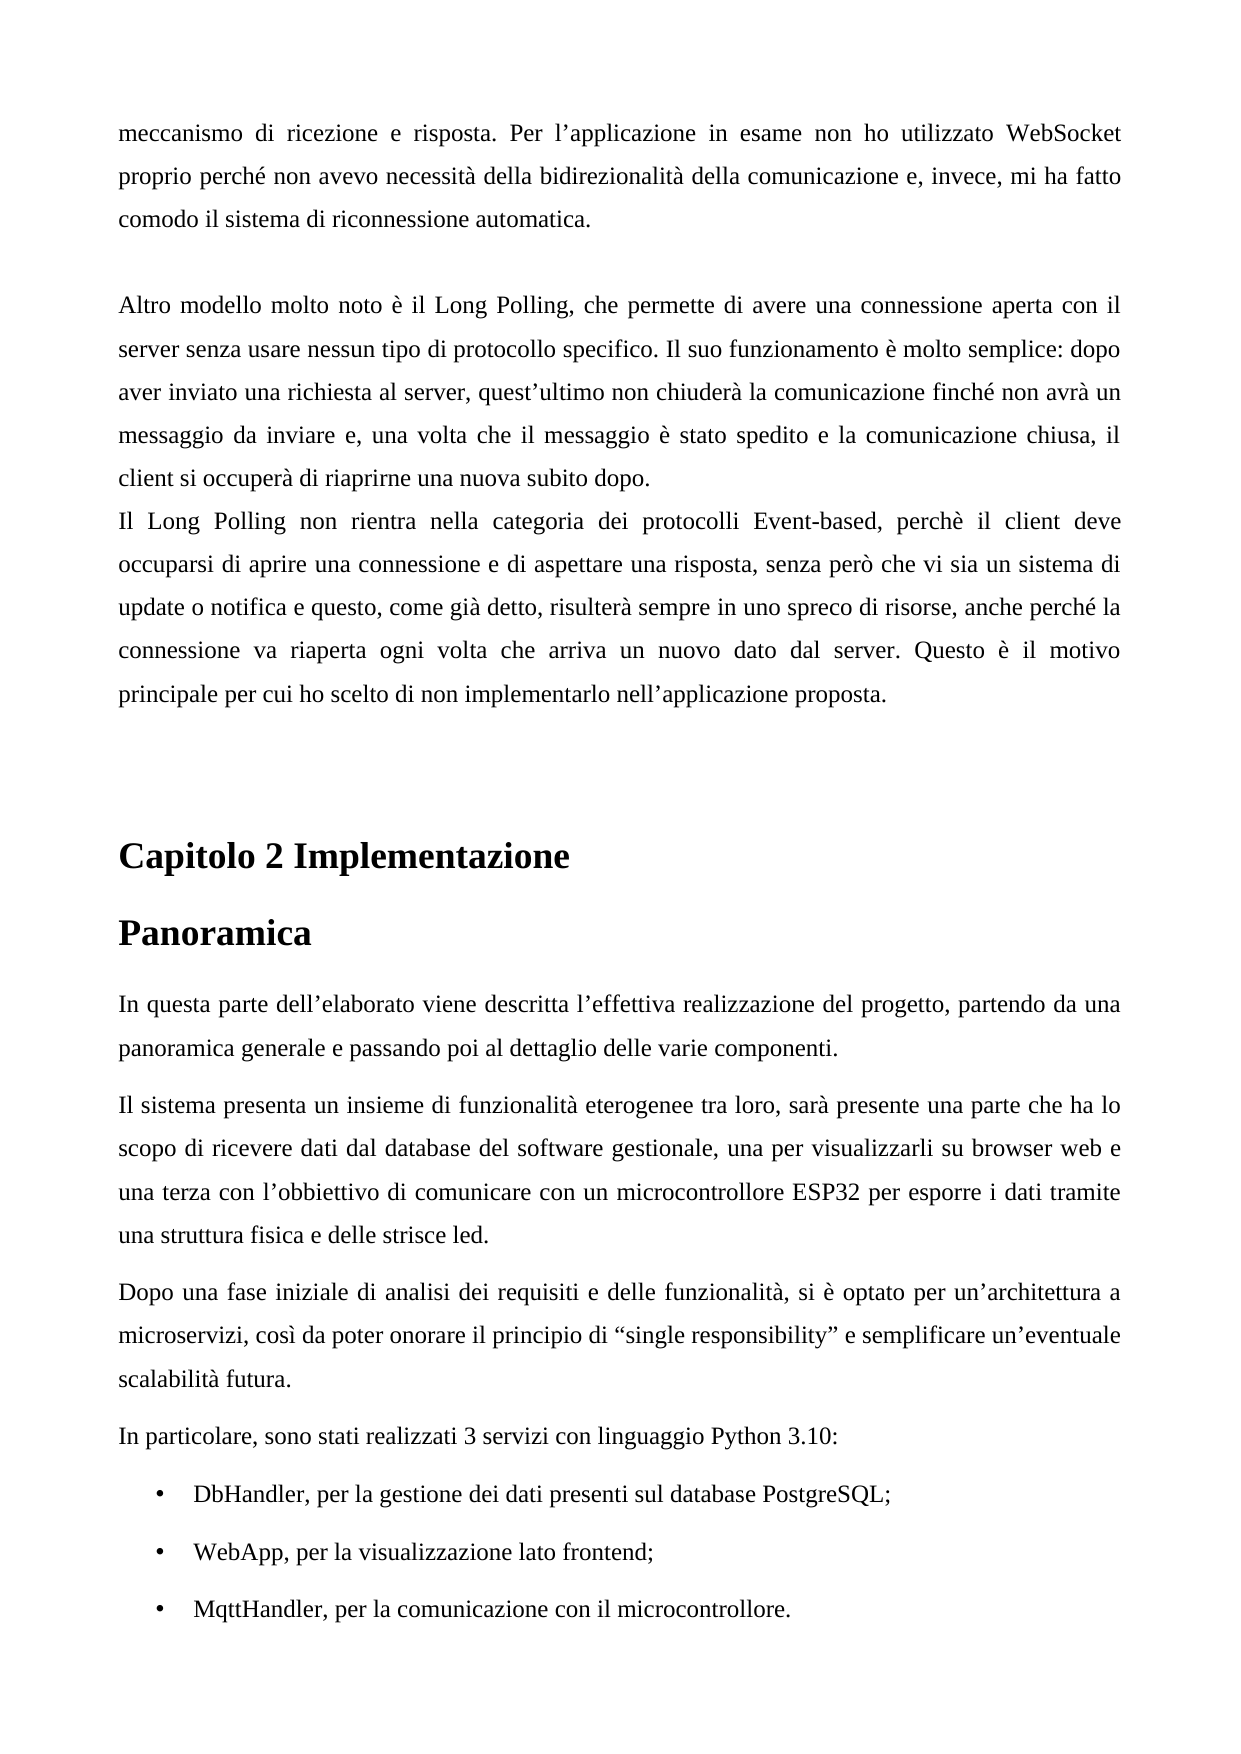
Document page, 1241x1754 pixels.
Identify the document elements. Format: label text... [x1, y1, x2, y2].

list DbHandler, per la gestione dei dati presenti sul database PostgreSQL; [156, 1479, 1122, 1508]
list MqttHandler, per la comunicazione con il microcontrollore. [156, 1594, 1122, 1623]
subtitle Capitolo 2 Implementazione [118, 833, 1122, 876]
text meccanismo di ricezione e risposta. Per l’applicazione in esame non ho utilizzato WebSocket proprio perché non avevo necessità della bidirezionalità della comunicazione e, invece, mi ha fatto comodo il sistema di riconnessione automatica. [118, 118, 1122, 233]
text Il sistema presenta un insieme di funzionalità eterogenee tra loro, sarà presente una parte che ha lo scopo di ricevere dati dal database del software gestionale, una per visualizzarli su browser web e una terza con l’obbiettivo di comunicare con un microcontrollore ESP32 per esporre i dati tramite una struttura fisica e delle strisce led. [118, 1090, 1122, 1248]
text Panoramica [118, 910, 1122, 953]
text In questa parte dell’elaborato viene descritta l’effettiva realizzazione del progetto, partendo da una panoramica generale e passando poi al dettaglio delle varie componenti. [118, 989, 1122, 1061]
text Dopo una fase iniziale di analisi dei requisiti e delle funzionalità, si è optato per un’architettura a microservizi, così da poter onorare il principio di “single responsibility” e semplificare un’eventuale scalabilità futura. [118, 1277, 1122, 1392]
text In particolare, sono stati realizzati 3 servizi con linguaggio Python 3.10: [118, 1421, 1122, 1450]
list WebApp, per la visualizzazione lato frontend; [156, 1537, 1122, 1566]
text Altro modello molto noto è il Long Polling, che permette di avere una connessione aperta con il server senza usare nessun tipo di protocollo specifico. Il suo funzionamento è molto semplice: dopo aver inviato una richiesta al server, quest’ultimo non chiuderà la comunicazione finché non avrà un messaggio da inviare e, una volta che il messaggio è stato spedito e la comunicazione chiusa, il client si occuperà di riaprirne una nuova subito dopo. [118, 291, 1122, 492]
text Il Long Polling non rientra nella categoria dei protocolli Event-based, perchè il client deve occuparsi di aprire una connessione e di aspettare una risposta, senza però che vi sia un sistema di update o notifica e questo, come già detto, risulterà sempre in uno spreco di risorse, anche perché la connessione va riaperta ogni volta che arriva un nuovo dato dal server. Questo è il motivo principale per cui ho scelto di non implementarlo nell’applicazione proposta. [118, 506, 1122, 707]
